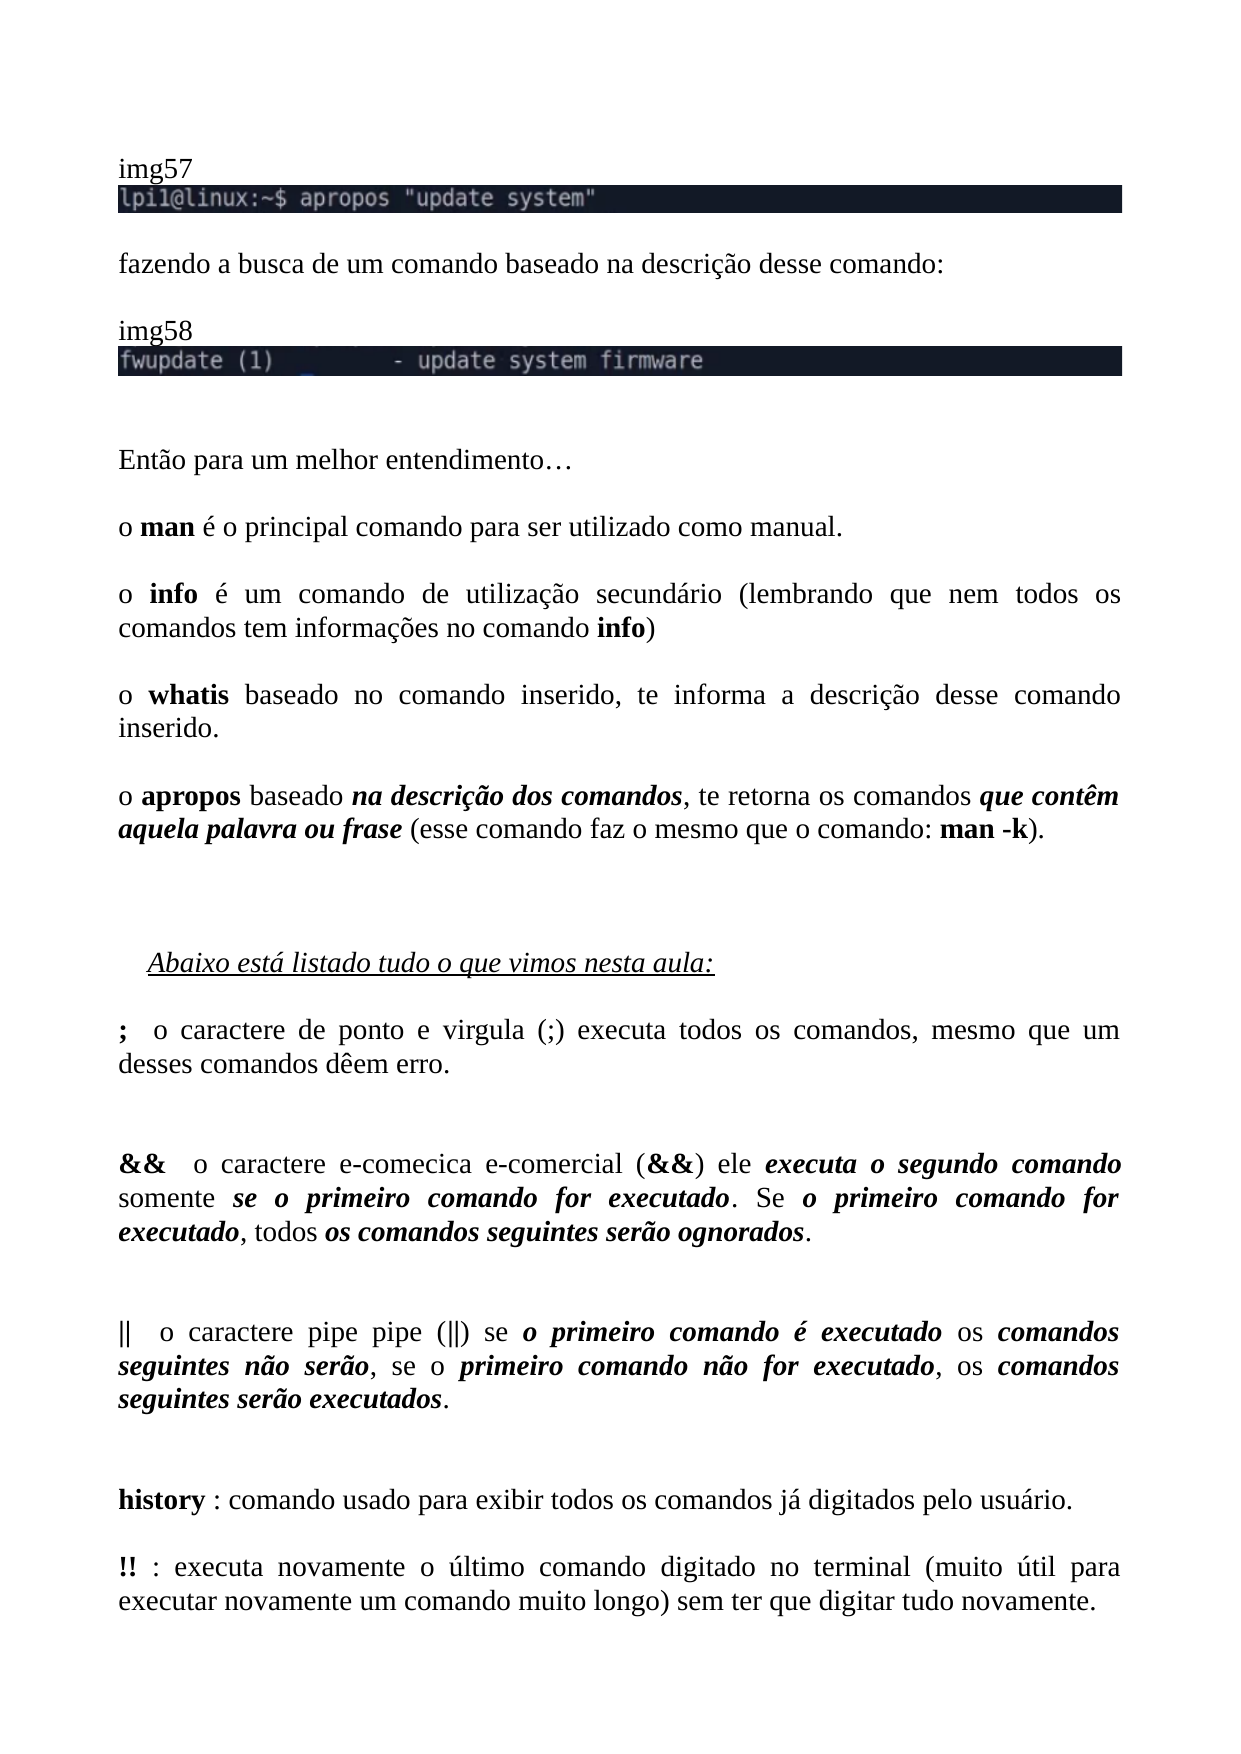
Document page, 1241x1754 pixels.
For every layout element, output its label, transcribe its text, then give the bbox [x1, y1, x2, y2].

picture [118, 346, 1123, 376]
text fazendo a busca de um comando baseado na descrição desse comando: [118, 246, 1122, 279]
text img57 [118, 152, 1122, 185]
text Abaixo está listado tudo o que vimos nesta aula: [118, 945, 1122, 979]
text !! : executa novamente o último comando digitado no terminal (muito útil para executar novamente um comando muito longo) sem ter que digitar tudo novamente. [118, 1549, 1122, 1616]
text img58 [118, 313, 1122, 346]
text && o caractere e-comecica e-comercial (&&) ele executa o segundo comando somente se o primeiro comando for executado. Se o primeiro comando for executado, todos os comandos seguintes serão ognorados. [118, 1147, 1122, 1247]
text || o caractere pipe pipe (||) se o primeiro comando é executado os comandos seguintes não serão, se o primeiro comando não for executado, os comandos seguintes serão executados. [118, 1314, 1122, 1415]
text o apropos baseado na descrição dos comandos, te retorna os comandos que contêm aquela palavra ou frase (esse comando faz o mesmo que o comando: man -k). [118, 778, 1122, 845]
picture [118, 185, 1123, 213]
text o whatis baseado no comando inserido, te informa a descrição desse comando inserido. [118, 677, 1122, 744]
text o man é o principal comando para ser utilizado como manual. [118, 509, 1122, 543]
text o info é um comando de utilização secundário (lembrando que nem todos os comandos tem informações no comando info) [118, 576, 1122, 643]
text ; o caractere de ponto e virgula (;) executa todos os comandos, mesmo que um desses comandos dêem erro. [118, 1012, 1122, 1079]
text Então para um melhor entendimento… [118, 442, 1122, 476]
text history : comando usado para exibir todos os comandos já digitados pelo usuário. [118, 1482, 1122, 1516]
